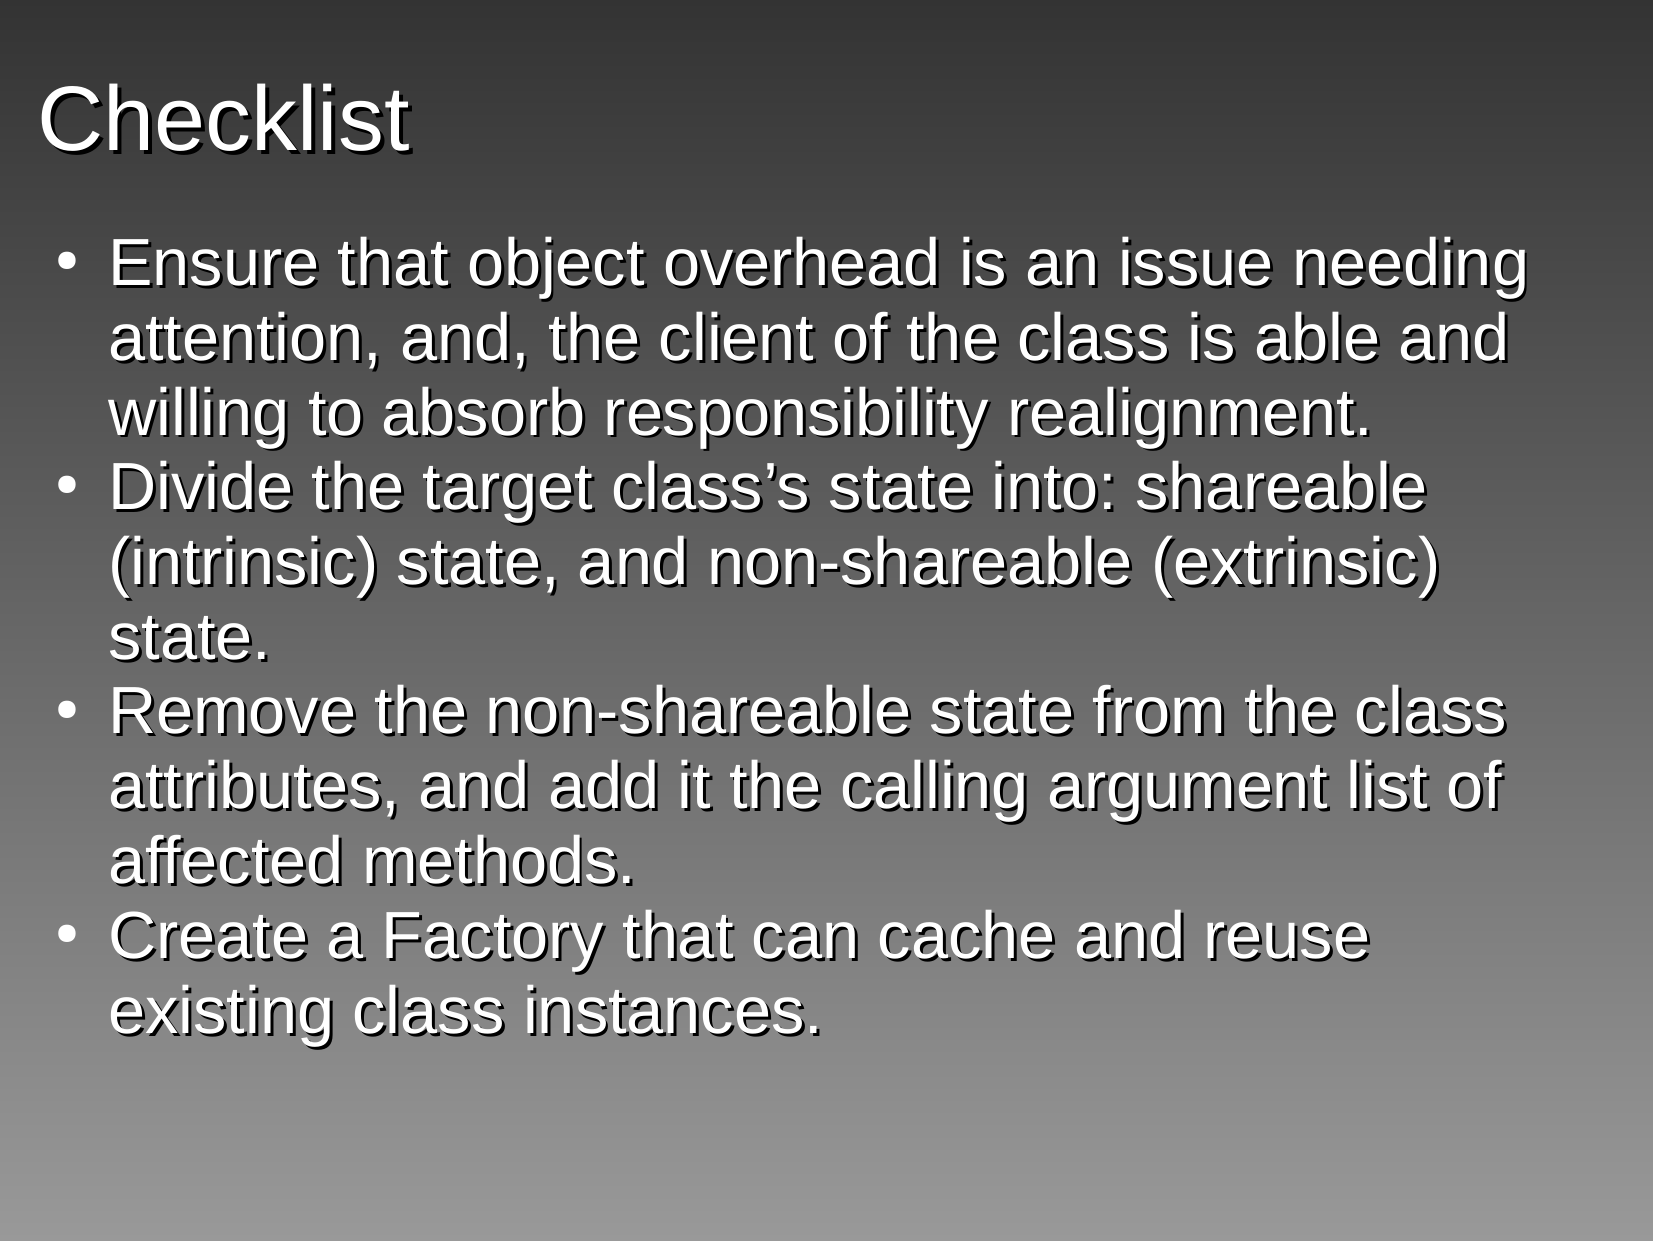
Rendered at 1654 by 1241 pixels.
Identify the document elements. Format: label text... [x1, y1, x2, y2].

list Ensure that object overhead is an issue needing attention, and, the client of the class is able and willing to absorb responsibility realignment. Divide the target class’s state into: shareable (intrinsic) state, and non-shareable (extrinsic) state. Remove the non-shareable state from the class attributes, and add it the calling argument list of affected methods. Create a Factory that can cache and reuse existing class instances. [37, 225, 1613, 1126]
title Checklist [37, 49, 1613, 188]
